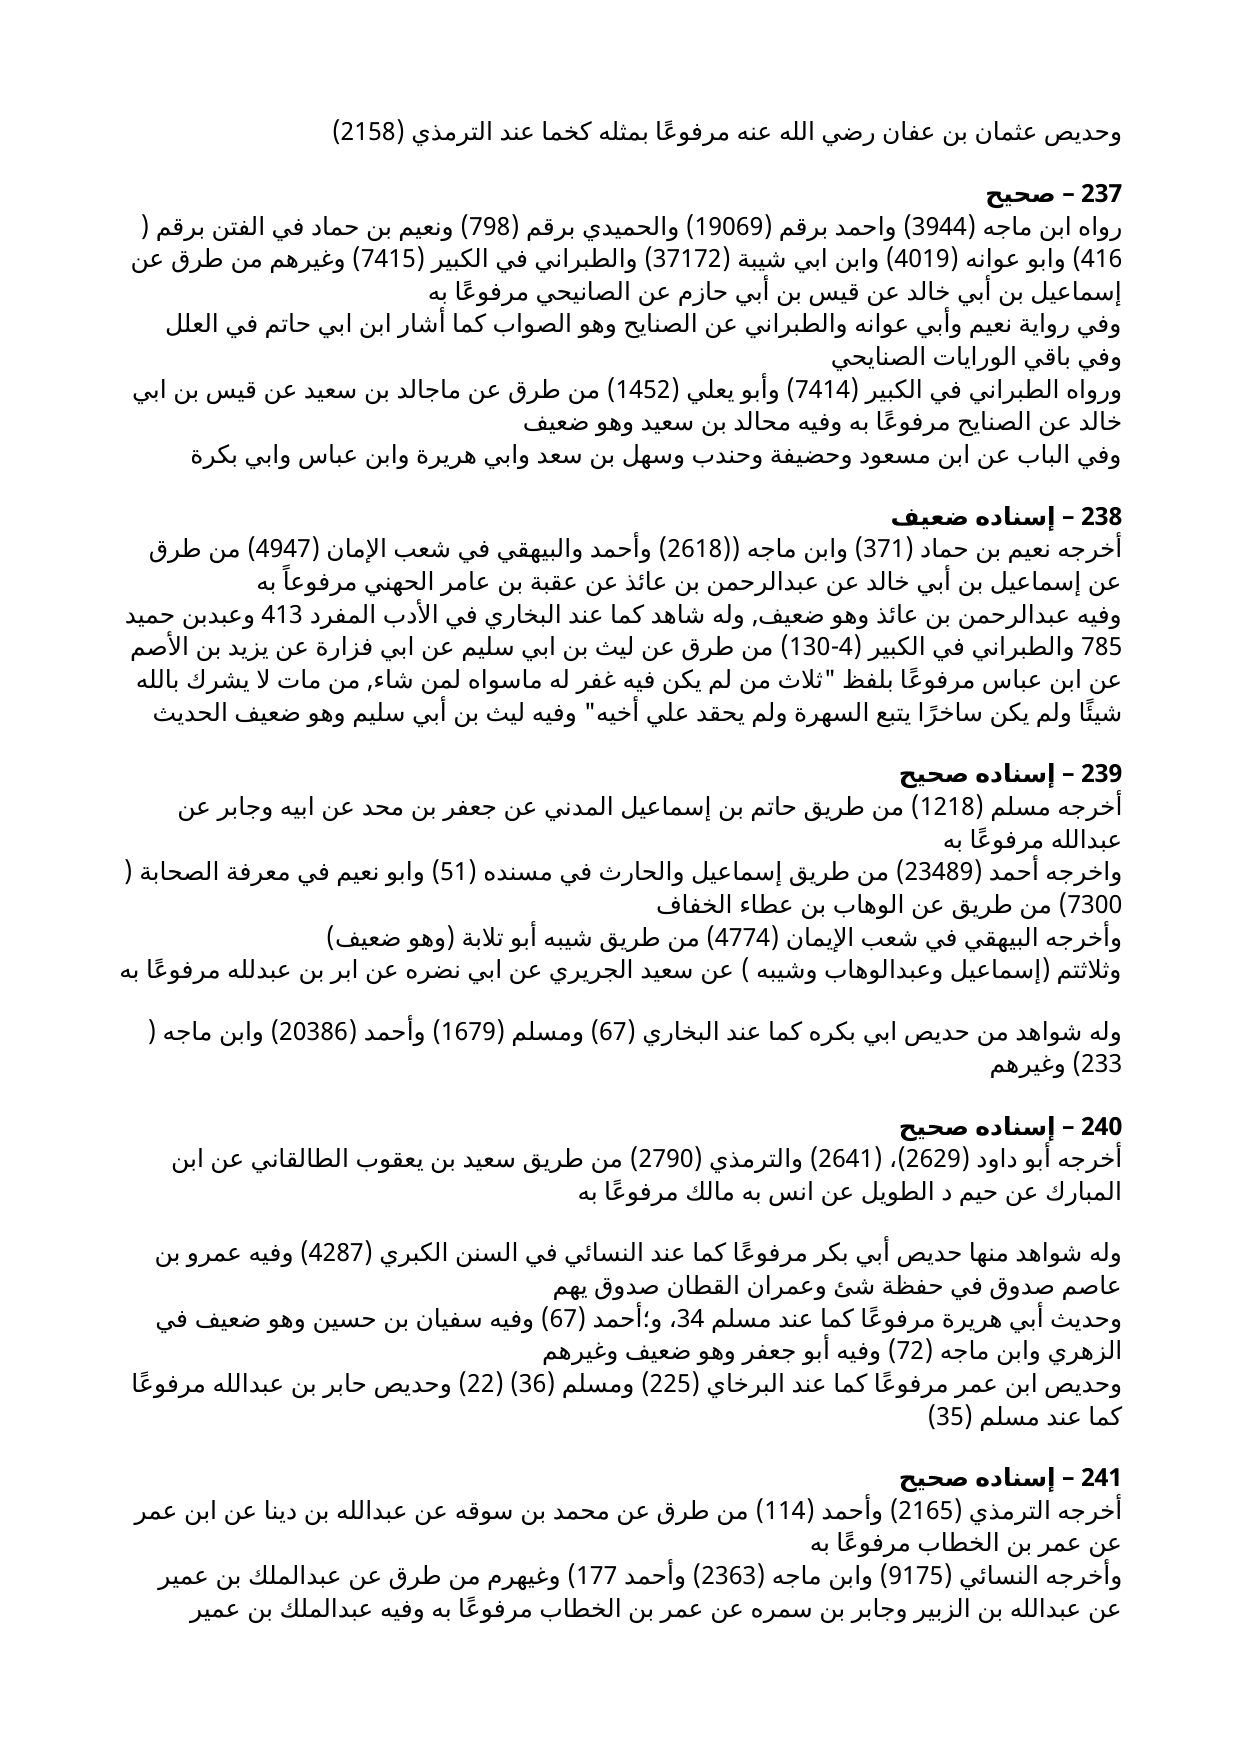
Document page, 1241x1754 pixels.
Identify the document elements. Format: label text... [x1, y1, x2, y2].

text أخرجه مسلم (1218) من طريق حاتم بن إسماعيل المدني عن جعفر بن محد عن ابيه وجابر عن عبدالله مرفوعًا به [118, 793, 1122, 858]
text 241 – إسناده صحيح [118, 1464, 1122, 1497]
text واخرجه أحمد (23489) من طريق إسماعيل والحارث في مسنده (51) وابو نعيم في معرفة الصحابة (7300) من طريق عن الوهاب بن عطاء الخفاف [118, 858, 1122, 923]
text وحديص ابن عمر مرفوعًا كما عند البرخاي (225) ومسلم (36) (22) وحديص حابر بن عبدالله مرفوعًا كما عند مسلم (35) [118, 1370, 1122, 1435]
text 239 – إسناده صحيح [118, 761, 1122, 793]
text 237 – صحيح [118, 180, 1122, 213]
text أخرجه أبو داود (2629)، (2641) والترمذي (2790) من طريق سعيد بن يعقوب الطالقاني عن ابن المبارك عن حيم د الطويل عن انس به مالك مرفوعًا به [118, 1145, 1122, 1210]
text 240 – إسناده صحيح [118, 1112, 1122, 1145]
text وحديص عثمان بن عفان رضي الله عنه مرفوعًا بمثله كخما عند الترمذي (2158) [118, 118, 1122, 151]
text وفي باقي الورايات الصنايحي [118, 343, 1122, 376]
text وحديث أبي هريرة مرفوعًا كما عند مسلم 34، و؛أحمد (67) وفيه سفيان بن حسين وهو ضعيف في الزهري وابن ماجه (72) وفيه أبو جعفر وهو ضعيف وغيرهم [118, 1305, 1122, 1370]
text أخرجه الترمذي (2165) وأحمد (114) من طرق عن محمد بن سوقه عن عبدالله بن دينا عن ابن عمر عن عمر بن الخطاب مرفوعًا به [118, 1497, 1122, 1562]
text رواه ابن ماجه (3944) واحمد برقم (19069) والحميدي برقم (798) ونعيم بن حماد في الفتن برقم (416) وابو عوانه (4019) وابن ابي شيبة (37172) والطبراني في الكبير (7415) وغيرهم من طرق عن إسماعيل بن أبي خالد عن قيس بن أبي حازم عن الصانيحي مرفوعًا به [118, 213, 1122, 311]
text وفي الباب عن ابن مسعود وحضيفة وحندب وسهل بن سعد وابي هريرة وابن عباس وابي بكرة [118, 441, 1122, 473]
text وله شواهد منها حديص أبي بكر مرفوعًا كما عند النسائي في السنن الكبري (4287) وفيه عمرو بن عاصم صدوق في حفظة شئ وعمران القطان صدوق يهم [118, 1239, 1122, 1305]
text وله شواهد من حديص ابي بكره كما عند البخاري (67) ومسلم (1679) وأحمد (20386) وابن ماجه (233) وغيرهم [118, 1018, 1122, 1083]
text وفي رواية نعيم وأبي عوانه والطبراني عن الصنايح وهو الصواب كما أشار ابن ابي حاتم في العلل [118, 311, 1122, 343]
text أخرجه نعيم بن حماد (371) وابن ماجه ((2618) وأحمد والبيهقي في شعب الإمان (4947) من طرق عن إسماعيل بن أبي خالد عن عبدالرحمن بن عائذ عن عقبة بن عامر الحهني مرفوعاً به [118, 536, 1122, 601]
text وفيه عبدالرحمن بن عائذ وهو ضعيف, وله شاهد كما عند البخاري في الأدب المفرد 413 وعبدبن حميد 785 والطبراني في الكبير (4-130) من طرق عن ليث بن ابي سليم عن ابي فزارة عن يزيد بن الأصم عن ابن عباس مرفوعًا بلفظ "ثلاث من لم يكن فيه غفر له ماسواه لمن شاء, من مات لا يشرك بالله شيئًا ولم يكن ساخرًا يتبع السهرة ولم يحقد علي أخيه" وفيه ليث بن أبي سليم وهو ضعيف الحديث [118, 601, 1122, 731]
text 238 – إسناده ضعيف [118, 503, 1122, 536]
text ورواه الطبراني في الكبير (7414) وأبو يعلي (1452) من طرق عن ماجالد بن سعيد عن قيس بن ابي خالد عن الصنايح مرفوعًا به وفيه محالد بن سعيد وهو ضعيف [118, 376, 1122, 441]
text وأخرجه البيهقي في شعب الإيمان (4774) من طريق شيبه أبو تلابة (وهو ضعيف) [118, 923, 1122, 956]
text وأخرجه النسائي (9175) وابن ماجه (2363) وأحمد 177) وغيهرم من طرق عن عبدالملك بن عمير عن عبدالله بن الزبير وجابر بن سمره عن عمر بن الخطاب مرفوعًا به وفيه عبدالملك بن عمير [118, 1562, 1122, 1627]
text وثلاثتم (إسماعيل وعبدالوهاب وشيبه ) عن سعيد الجريري عن ابي نضره عن ابر بن عبدلله مرفوعًا به [118, 956, 1122, 989]
